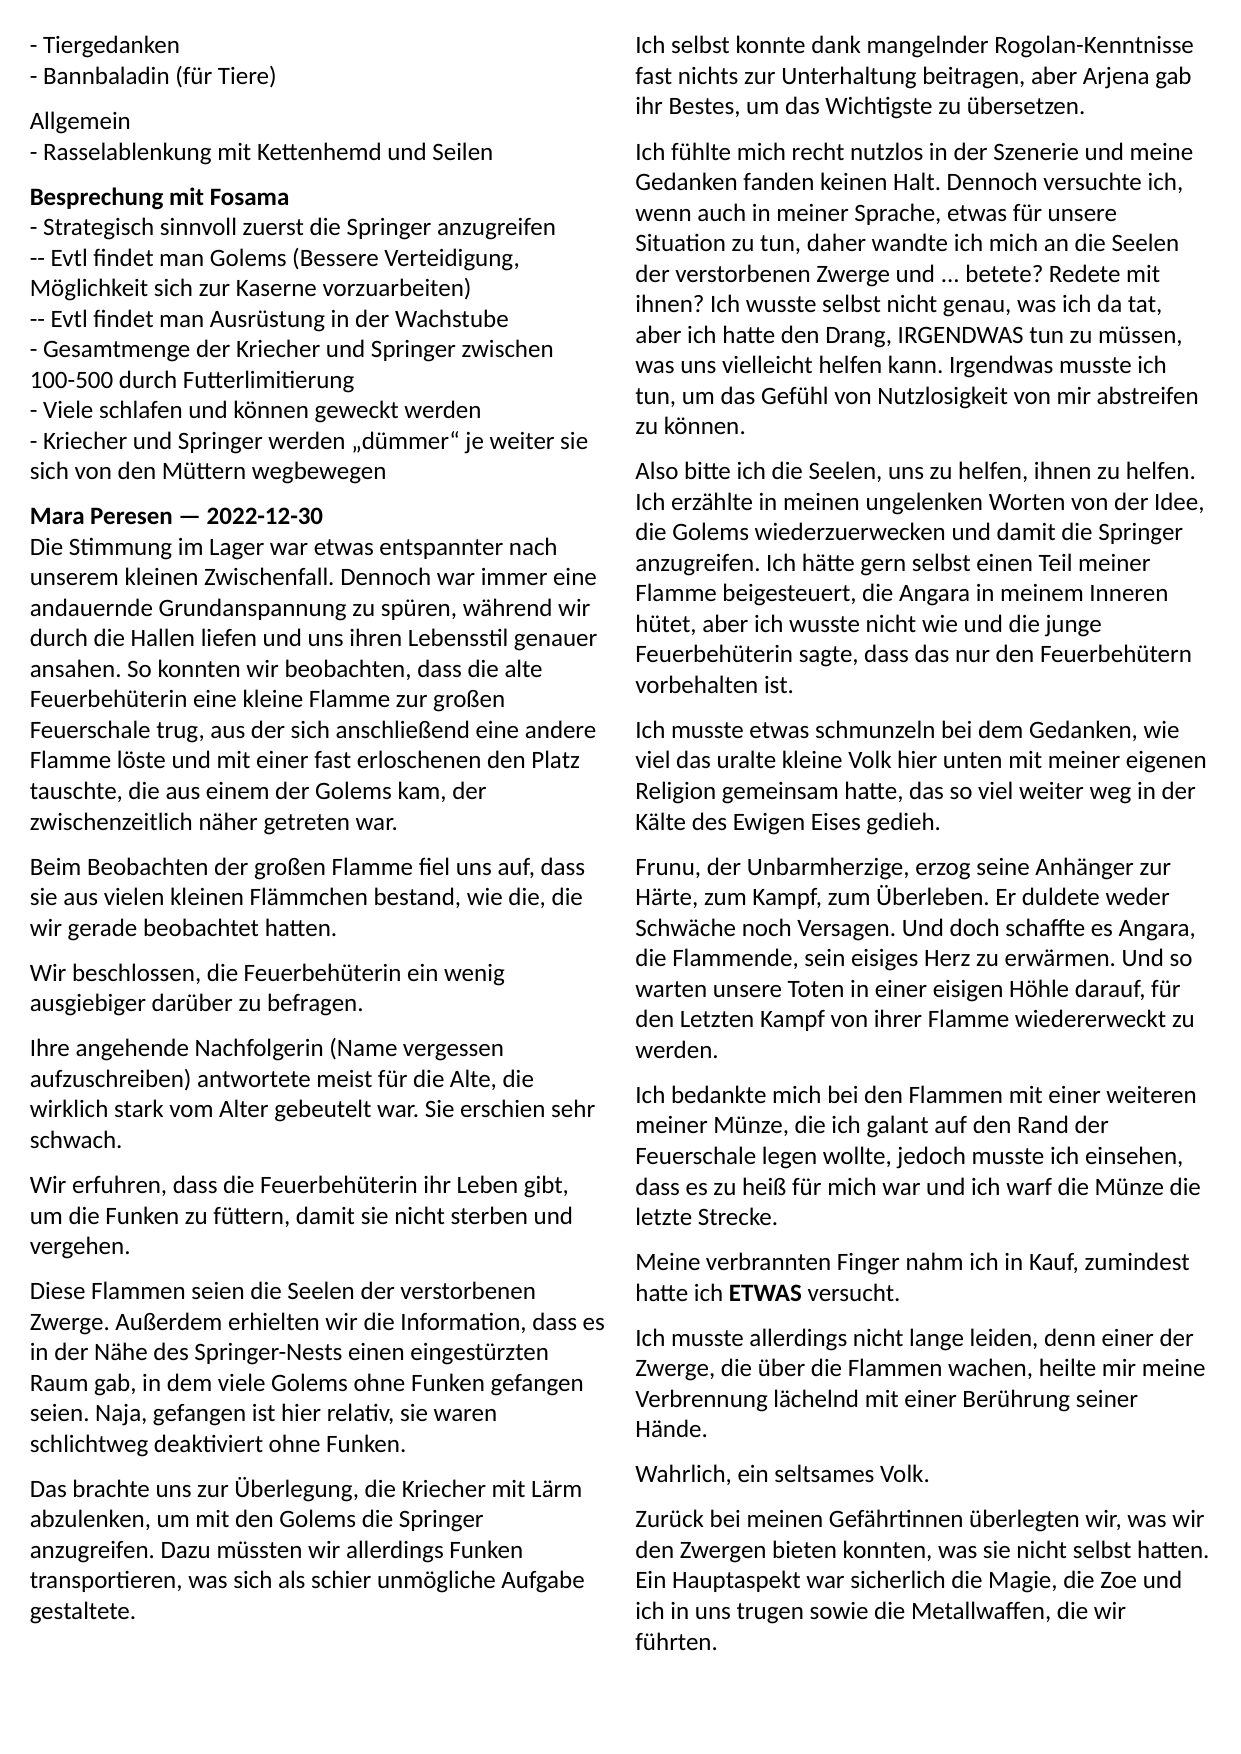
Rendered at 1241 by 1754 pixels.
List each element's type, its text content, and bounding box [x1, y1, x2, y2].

text Allgemein - Rasselablenkung mit Kettenhemd und Seilen [29, 105, 605, 166]
text Ich bedankte mich bei den Flammen mit einer weiteren meiner Münze, die ich galant auf den Rand der Feuerschale legen wollte, jedoch musste ich einsehen, dass es zu heiß für mich war und ich warf die Münze die letzte Strecke. [635, 1079, 1211, 1232]
text Mara Peresen — 2022-12-30 Die Stimmung im Lager war etwas entspannter nach unserem kleinen Zwischenfall. Dennoch war immer eine andauernde Grundanspannung zu spüren, während wir durch die Hallen liefen und uns ihren Lebensstil genauer ansahen. So konnten wir beobachten, dass die alte Feuerbehüterin eine kleine Flamme zur großen Feuerschale trug, aus der sich anschließend eine andere Flamme löste und mit einer fast erloschenen den Platz tauschte, die aus einem der Golems kam, der zwischenzeitlich näher getreten war. [29, 501, 605, 836]
text Diese Flammen seien die Seelen der verstorbenen Zwerge. Außerdem erhielten wir die Information, dass es in der Nähe des Springer-Nests einen eingestürzten Raum gab, in dem viele Golems ohne Funken gefangen seien. Naja, gefangen ist hier relativ, sie waren schlichtweg deaktiviert ohne Funken. [29, 1275, 605, 1458]
text Zurück bei meinen Gefährtinnen überlegten wir, was wir den Zwergen bieten konnten, was sie nicht selbst hatten. Ein Hauptaspekt war sicherlich die Magie, die Zoe und ich in uns trugen sowie die Metallwaffen, die wir führten. [635, 1504, 1211, 1656]
text Das brachte uns zur Überlegung, die Kriecher mit Lärm abzulenken, um mit den Golems die Springer anzugreifen. Dazu müssten wir allerdings Funken transportieren, was sich als schier unmögliche Aufgabe gestaltete. [29, 1473, 605, 1626]
text Meine verbrannten Finger nahm ich in Kauf, zumindest hatte ich ETWAS versucht. [635, 1246, 1211, 1307]
text Beim Beobachten der großen Flamme fiel uns auf, dass sie aus vielen kleinen Flämmchen bestand, wie die, die wir gerade beobachtet hatten. [29, 851, 605, 942]
text Wir beschlossen, die Feuerbehüterin ein wenig ausgiebiger darüber zu befragen. [29, 957, 605, 1018]
text Frunu, der Unbarmherzige, erzog seine Anhänger zur Härte, zum Kampf, zum Überleben. Er duldete weder Schwäche noch Versagen. Und doch schaffte es Angara, die Flammende, sein eisiges Herz zu erwärmen. Und so warten unsere Toten in einer eisigen Höhle darauf, für den Letzten Kampf von ihrer Flamme wiedererweckt zu werden. [635, 851, 1211, 1064]
text Ich fühlte mich recht nutzlos in der Szenerie und meine Gedanken fanden keinen Halt. Dennoch versuchte ich, wenn auch in meiner Sprache, etwas für unsere Situation zu tun, daher wandte ich mich an die Seelen der verstorbenen Zwerge und ... betete? Redete mit ihnen? Ich wusste selbst nicht genau, was ich da tat, aber ich hatte den Drang, IRGENDWAS tun zu müssen, was uns vielleicht helfen kann. Irgendwas musste ich tun, um das Gefühl von Nutzlosigkeit von mir abstreifen zu können. [635, 136, 1211, 441]
text Ich musste allerdings nicht lange leiden, denn einer der Zwerge, die über die Flammen wachen, heilte mir meine Verbrennung lächelnd mit einer Berührung seiner Hände. [635, 1322, 1211, 1444]
text Wir erfuhren, dass die Feuerbehüterin ihr Leben gibt, um die Funken zu füttern, damit sie nicht sterben und vergehen. [29, 1169, 605, 1261]
text Ich musste etwas schmunzeln bei dem Gedanken, wie viel das uralte kleine Volk hier unten mit meiner eigenen Religion gemeinsam hatte, das so viel weiter weg in der Kälte des Ewigen Eises gedieh. [635, 714, 1211, 836]
text - Tiergedanken - Bannbaladin (für Tiere) [29, 29, 605, 91]
text Besprechung mit Fosama - Strategisch sinnvoll zuerst die Springer anzugreifen -- Evtl findet man Golems (Bessere Verteidigung, Möglichkeit sich zur Kaserne vorzuarbeiten) -- Evtl findet man Ausrüstung in der Wachstube - Gesamtmenge der Kriecher und Springer zwischen 100-500 durch Futterlimitierung - Viele schlafen und können geweckt werden - Kriecher und Springer werden „dümmer“ je weiter sie sich von den Müttern wegbewegen [29, 181, 605, 486]
text Ihre angehende Nachfolgerin (Name vergessen aufzuschreiben) antwortete meist für die Alte, die wirklich stark vom Alter gebeutelt war. Sie erschien sehr schwach. [29, 1033, 605, 1155]
text Wahrlich, ein seltsames Volk. [635, 1458, 1211, 1489]
text Also bitte ich die Seelen, uns zu helfen, ihnen zu helfen. Ich erzählte in meinen ungelenken Worten von der Idee, die Golems wiederzuerwecken und damit die Springer anzugreifen. Ich hätte gern selbst einen Teil meiner Flamme beigesteuert, die Angara in meinem Inneren hütet, aber ich wusste nicht wie und die junge Feuerbehüterin sagte, dass das nur den Feuerbehütern vorbehalten ist. [635, 455, 1211, 699]
text Ich selbst konnte dank mangelnder Rogolan-Kenntnisse fast nichts zur Unterhaltung beitragen, aber Arjena gab ihr Bestes, um das Wichtigste zu übersetzen. [635, 29, 1211, 121]
